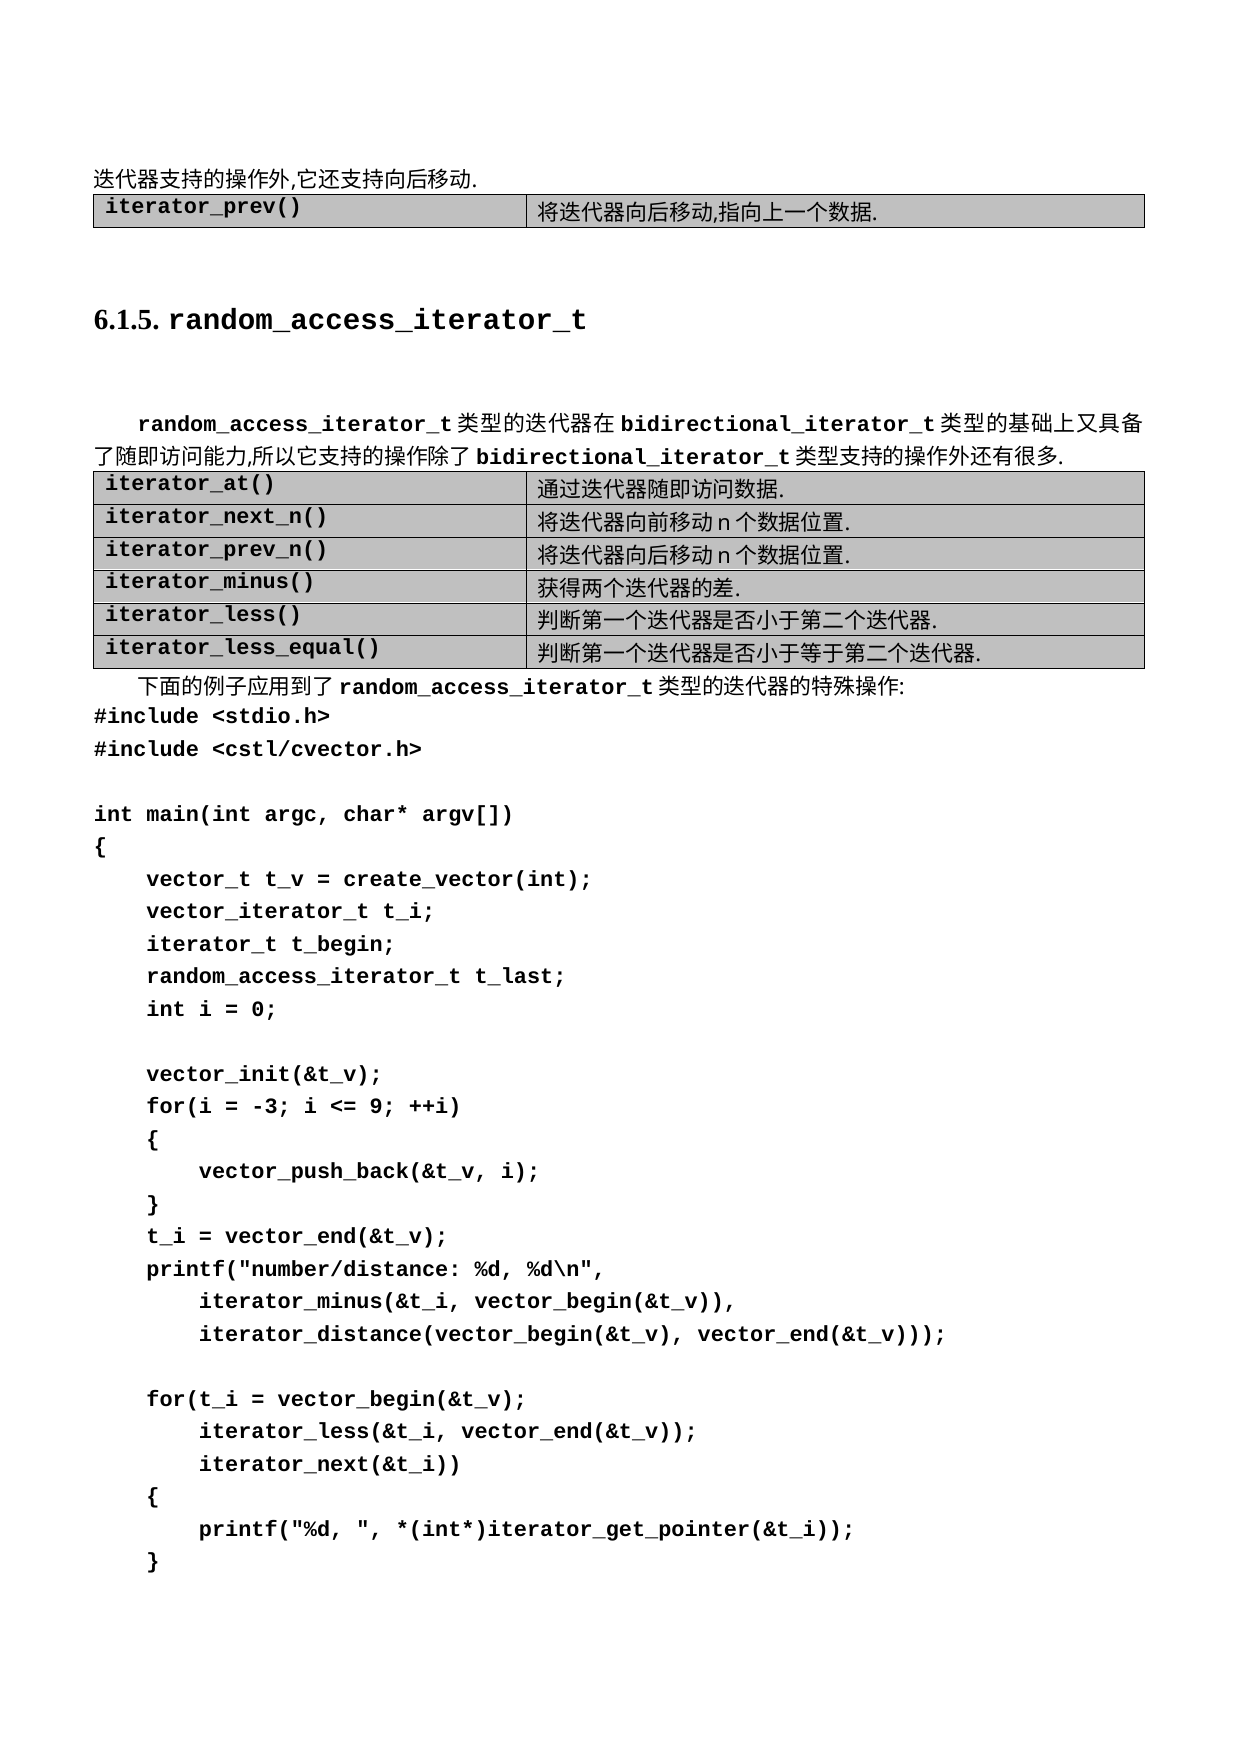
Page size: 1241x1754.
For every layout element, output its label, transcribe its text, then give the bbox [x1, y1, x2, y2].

table_header 将迭代器向后移动,指向上一个数据. [527, 195, 1144, 227]
table_header iterator_at() [94, 472, 526, 504]
text printf("number/distance: %d, %d\n", [94, 1254, 1144, 1287]
text for(i = -3; i <= 9; ++i) [94, 1092, 1144, 1124]
text iterator_next(&t_i)) [94, 1449, 1144, 1482]
subtitle random_access_iterator_t [94, 288, 1144, 353]
table_cell iterator_less_equal() [94, 636, 526, 668]
table_header 通过迭代器随即访问数据. [527, 472, 1144, 504]
text 下面的例子应用到了random_access_iterator_t类型的迭代器的特殊操作: [94, 669, 1144, 702]
text { [94, 1482, 1144, 1514]
text #include <cstl/cvector.h> [94, 734, 1144, 767]
text iterator_minus(&t_i, vector_begin(&t_v)), [94, 1287, 1144, 1319]
text { [94, 832, 1144, 864]
table_cell 判断第一个迭代器是否小于第二个迭代器. [527, 604, 1144, 635]
text int main(int argc, char* argv[]) [94, 799, 1144, 832]
text t_i = vector_end(&t_v); [94, 1222, 1144, 1254]
text iterator_less(&t_i, vector_end(&t_v)); [94, 1417, 1144, 1449]
text vector_t t_v = create_vector(int); [94, 864, 1144, 897]
text vector_iterator_t t_i; [94, 897, 1144, 929]
text iterator_t t_begin; [94, 929, 1144, 962]
text printf("%d, ", *(int*)iterator_get_pointer(&t_i)); [94, 1514, 1144, 1547]
text iterator_distance(vector_begin(&t_v), vector_end(&t_v))); [94, 1319, 1144, 1352]
table_cell 将迭代器向前移动n个数据位置. [527, 505, 1144, 537]
text random_access_iterator_t t_last; [94, 962, 1144, 994]
text 迭代器支持的操作外,它还支持向后移动. [94, 162, 1144, 194]
table_cell 将迭代器向后移动n个数据位置. [527, 538, 1144, 569]
text random_access_iterator_t类型的迭代器在bidirectional_iterator_t类型的基础上又具备了随即访问能力,所以它支持的操作除了bidirectional_iterator_t类型支持的操作外还有很多. [94, 406, 1144, 471]
text int i = 0; [94, 994, 1144, 1027]
table_cell iterator_minus() [94, 571, 526, 602]
text } [94, 1547, 1144, 1579]
table_cell 获得两个迭代器的差. [527, 571, 1144, 602]
text vector_init(&t_v); [94, 1059, 1144, 1092]
table_cell iterator_less() [94, 604, 526, 635]
table_cell iterator_prev_n() [94, 538, 526, 569]
text { [94, 1124, 1144, 1157]
text vector_push_back(&t_v, i); [94, 1157, 1144, 1189]
table_cell iterator_next_n() [94, 505, 526, 537]
text #include <stdio.h> [94, 702, 1144, 734]
table_header iterator_prev() [94, 195, 526, 227]
table_cell 判断第一个迭代器是否小于等于第二个迭代器. [527, 636, 1144, 668]
text for(t_i = vector_begin(&t_v); [94, 1384, 1144, 1417]
text } [94, 1189, 1144, 1222]
